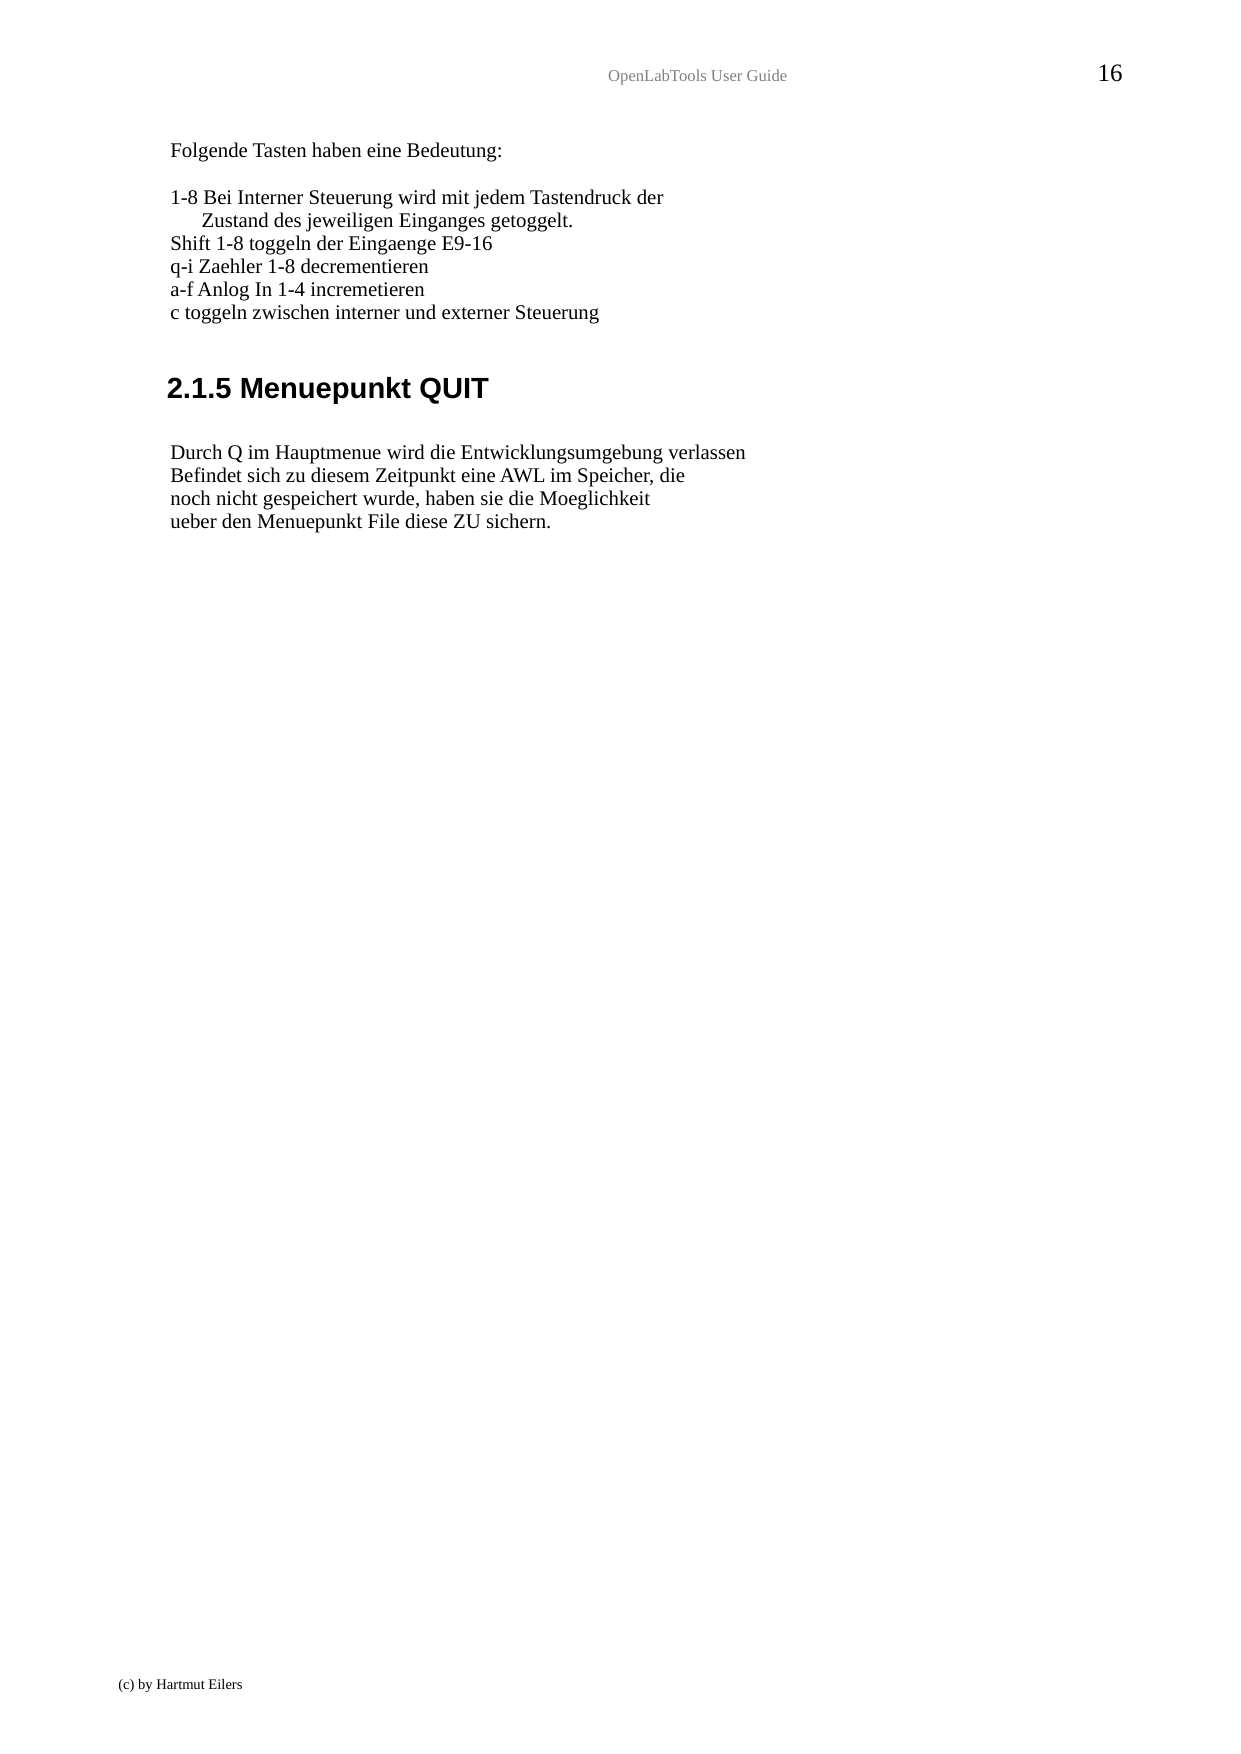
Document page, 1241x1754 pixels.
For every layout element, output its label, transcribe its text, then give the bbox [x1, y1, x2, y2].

text c toggeln zwischen interner und externer Steuerung [118, 301, 1122, 324]
text ueber den Menuepunkt File diese ZU sichern. [118, 510, 1122, 533]
text 1-8 Bei Interner Steuerung wird mit jedem Tastendruck der [118, 186, 1122, 209]
text Befindet sich zu diesem Zeitpunkt eine AWL im Speicher, die [118, 464, 1122, 487]
text Zustand des jeweiligen Einganges getoggelt. [118, 209, 1122, 232]
text a-f Anlog In 1-4 incremetieren [118, 278, 1122, 301]
text q-i Zaehler 1-8 decrementieren [118, 255, 1122, 278]
text noch nicht gespeichert wurde, haben sie die Moeglichkeit [118, 487, 1122, 510]
text Folgende Tasten haben eine Bedeutung: [118, 139, 1122, 162]
subtitle 2.1.5 Menuepunkt QUIT [118, 372, 1122, 405]
text Durch Q im Hauptmenue wird die Entwicklungsumgebung verlassen [118, 441, 1122, 464]
text Shift 1-8 toggeln der Eingaenge E9-16 [118, 232, 1122, 255]
